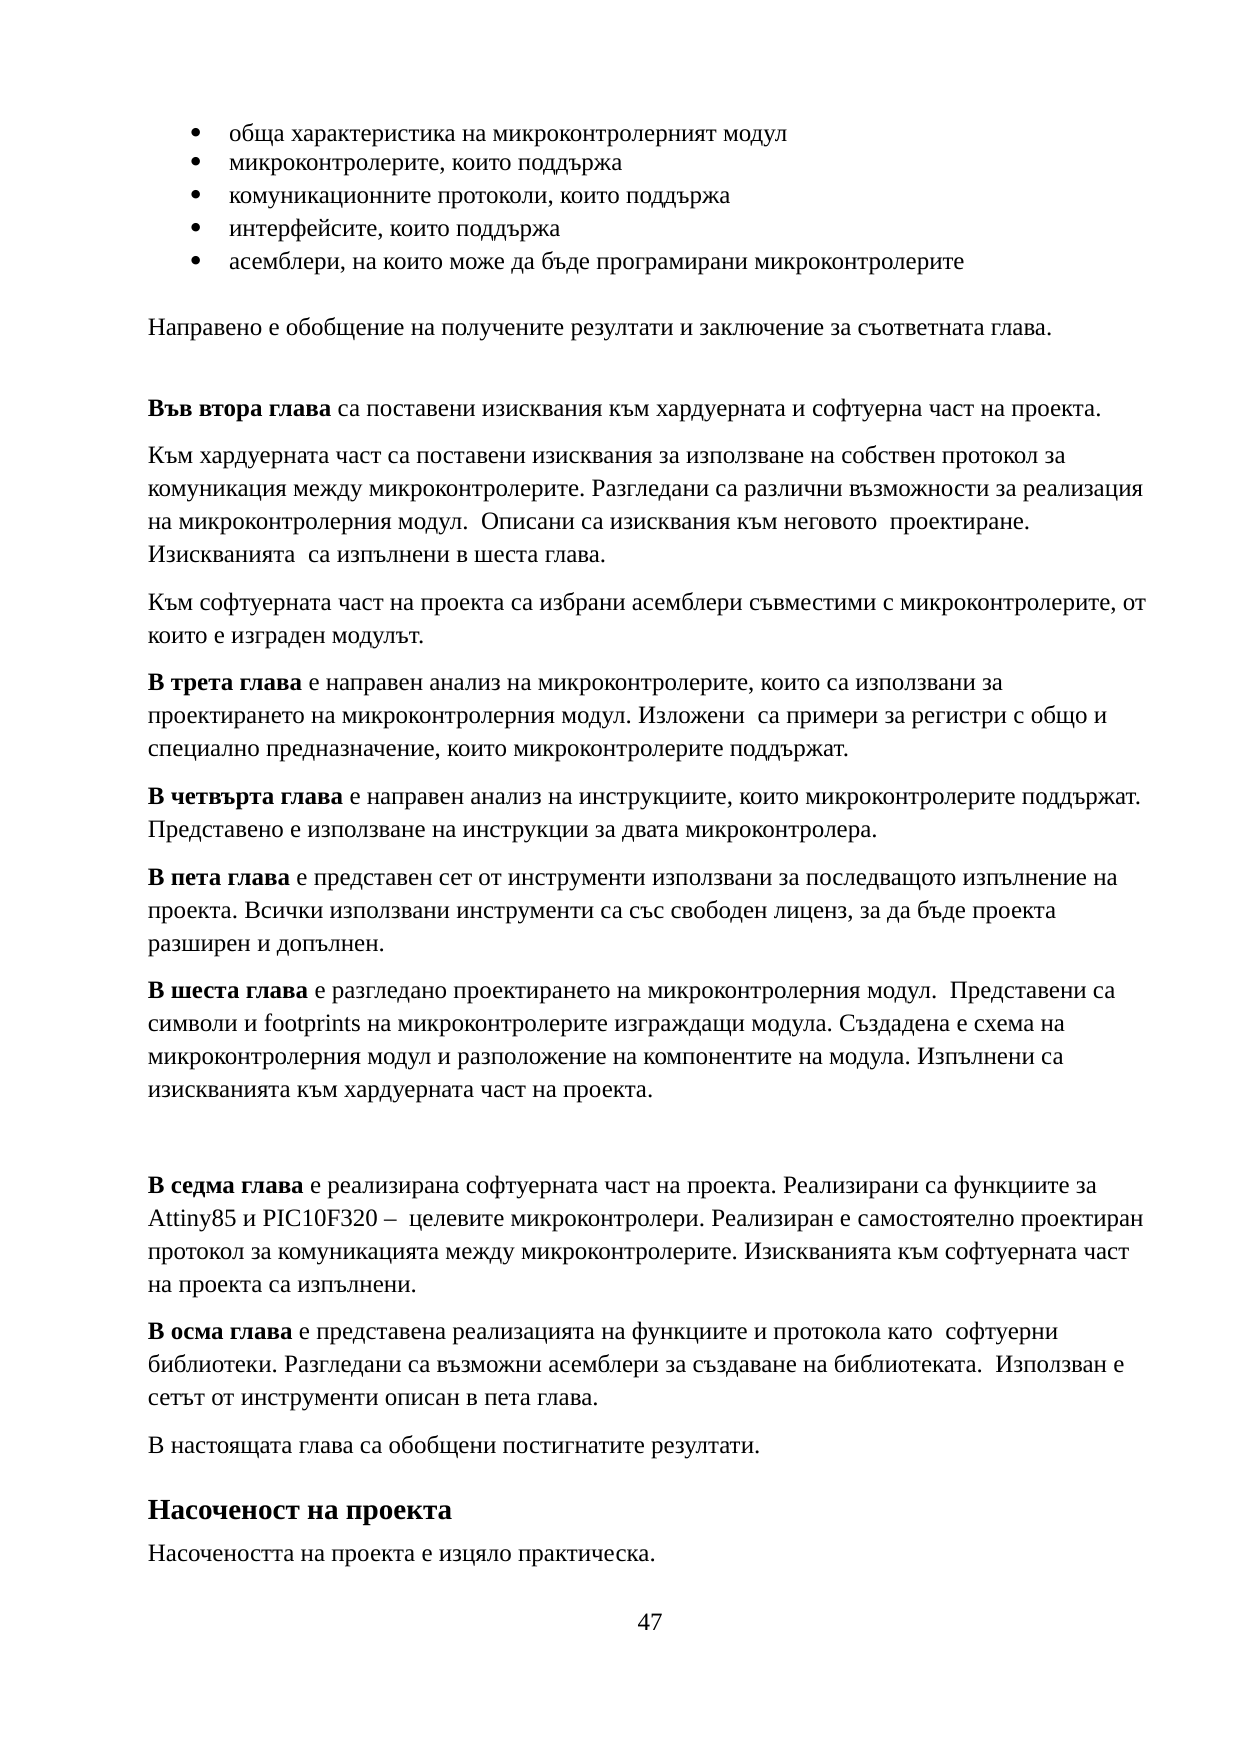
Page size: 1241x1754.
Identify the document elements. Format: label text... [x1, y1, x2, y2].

list комуникационните протоколи, които поддържа [191, 180, 1152, 209]
text В шеста глава е разгледано проектирането на микроконтролерния модул. Представени са символи и footprints на микроконтролерите изграждащи модула. Създадена е схема на микроконтролерния модул и разположение на компонентите на модула. Изпълнени са изискванията към хардуерната част на проекта. [148, 975, 1152, 1103]
text Към хардуерната част са поставени изисквания за използване на собствен протокол за комуникация между микроконтролерите. Разгледани са различни възможности за реализация на микроконтролерния модул. Описани са изисквания към неговото проектиране. Изискванията са изпълнени в шеста глава. [148, 440, 1152, 568]
text Направено е обобщение на получените резултати и заключение за съответната глава. [148, 312, 1152, 341]
list микроконтролерите, които поддържа [191, 147, 1152, 176]
text В осма глава е представена реализацията на функциите и протокола като софтуерни библиотеки. Разгледани са възможни асемблери за създаване на библиотеката. Използван е сетът от инструменти описан в пета глава. [148, 1316, 1152, 1411]
text В седма глава е реализирана софтуерната част на проекта. Реализирани са функциите за Attiny85 и PIC10F320 – целевите микроконтролери. Реализиран е самостоятелно проектиран протокол за комуникацията между микроконтролерите. Изискванията към софтуерната част на проекта са изпълнени. [148, 1170, 1152, 1297]
text В трета глава е направен анализ на микроконтролерите, които са използвани за проектирането на микроконтролерния модул. Изложени са примери за регистри с общо и специално предназначение, които микроконтролерите поддържат. [148, 667, 1152, 762]
text В настоящата глава са обобщени постигнатите резултати. [148, 1430, 1152, 1459]
text В четвърта глава е направен анализ на инструкциите, които микроконтролерите поддържат. Представено е използване на инструкции за двата микроконтролера. [148, 781, 1152, 843]
subtitle Насоченост на проекта [148, 1492, 1152, 1526]
text В пета глава е представен сет от инструменти използвани за последващото изпълнение на проекта. Всички използвани инструменти са със свободен лиценз, за да бъде проекта разширен и допълнен. [148, 862, 1152, 957]
text Към софтуерната част на проекта са избрани асемблери съвместими с микроконтролерите, от които е изграден модулът. [148, 587, 1152, 649]
list обща характеристика на микроконтролерният модул [191, 118, 1152, 147]
list асемблери, на които може да бъде програмирани микроконтролерите [191, 246, 1152, 275]
text Във втора глава са поставени изисквания към хардуерната и софтуерна част на проекта. [148, 393, 1152, 421]
text Насочеността на проекта е изцяло практическа. [148, 1538, 1152, 1567]
list интерфейсите, които поддържа [191, 213, 1152, 242]
